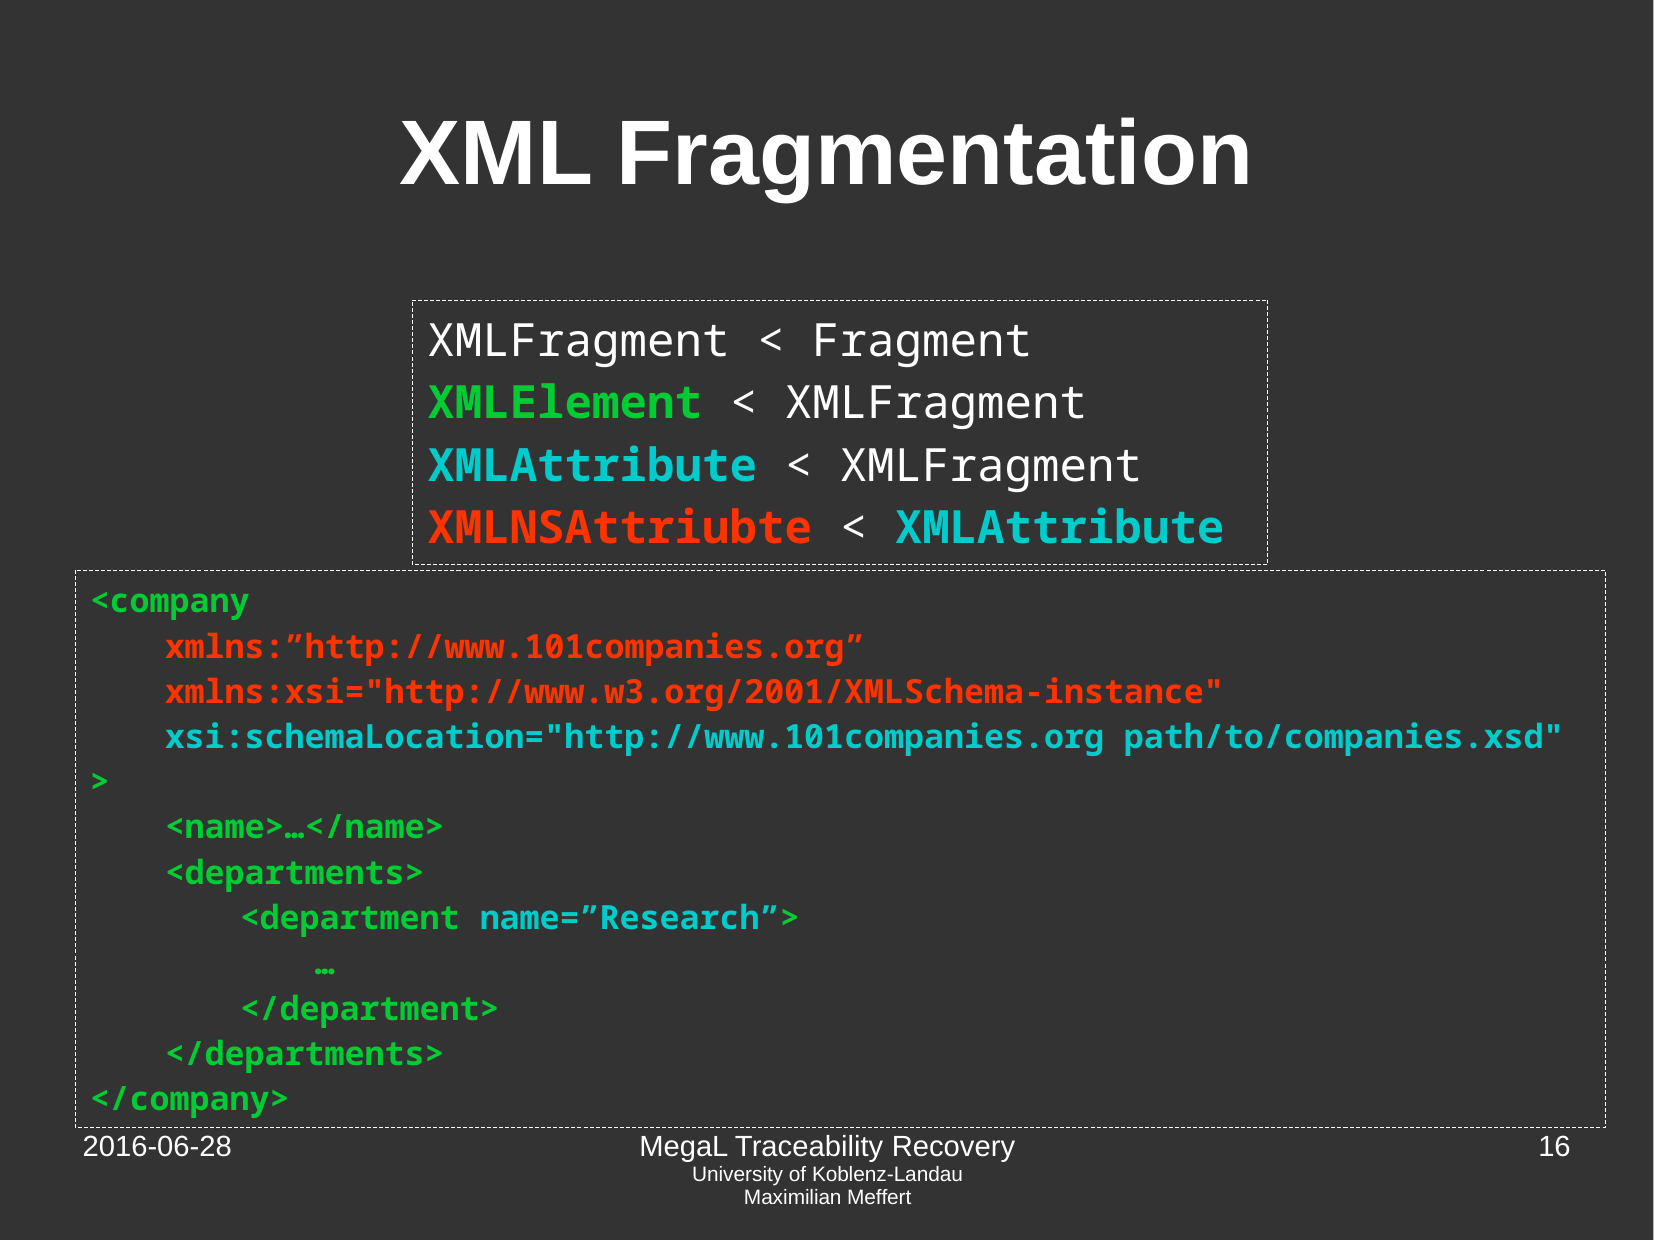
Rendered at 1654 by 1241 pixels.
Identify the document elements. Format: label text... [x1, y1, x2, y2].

title XML Fragmentation [82, 49, 1571, 257]
text_box <company xmlns:”http://www.101companies.org” xmlns:xsi="http://www.w3.org/2001/XMLSchema-instance" xsi:schemaLocation="http://www.101companies.org path/to/companies.xsd" > <name>…</name> <departments> <department name=”Research”> … </department> </departments> </company> [75, 570, 1606, 984]
text_box XMLFragment < Fragment XMLElement < XMLFragment XMLAttribute < XMLFragment XMLNSAttriubte < XMLAttribute [412, 300, 1268, 526]
